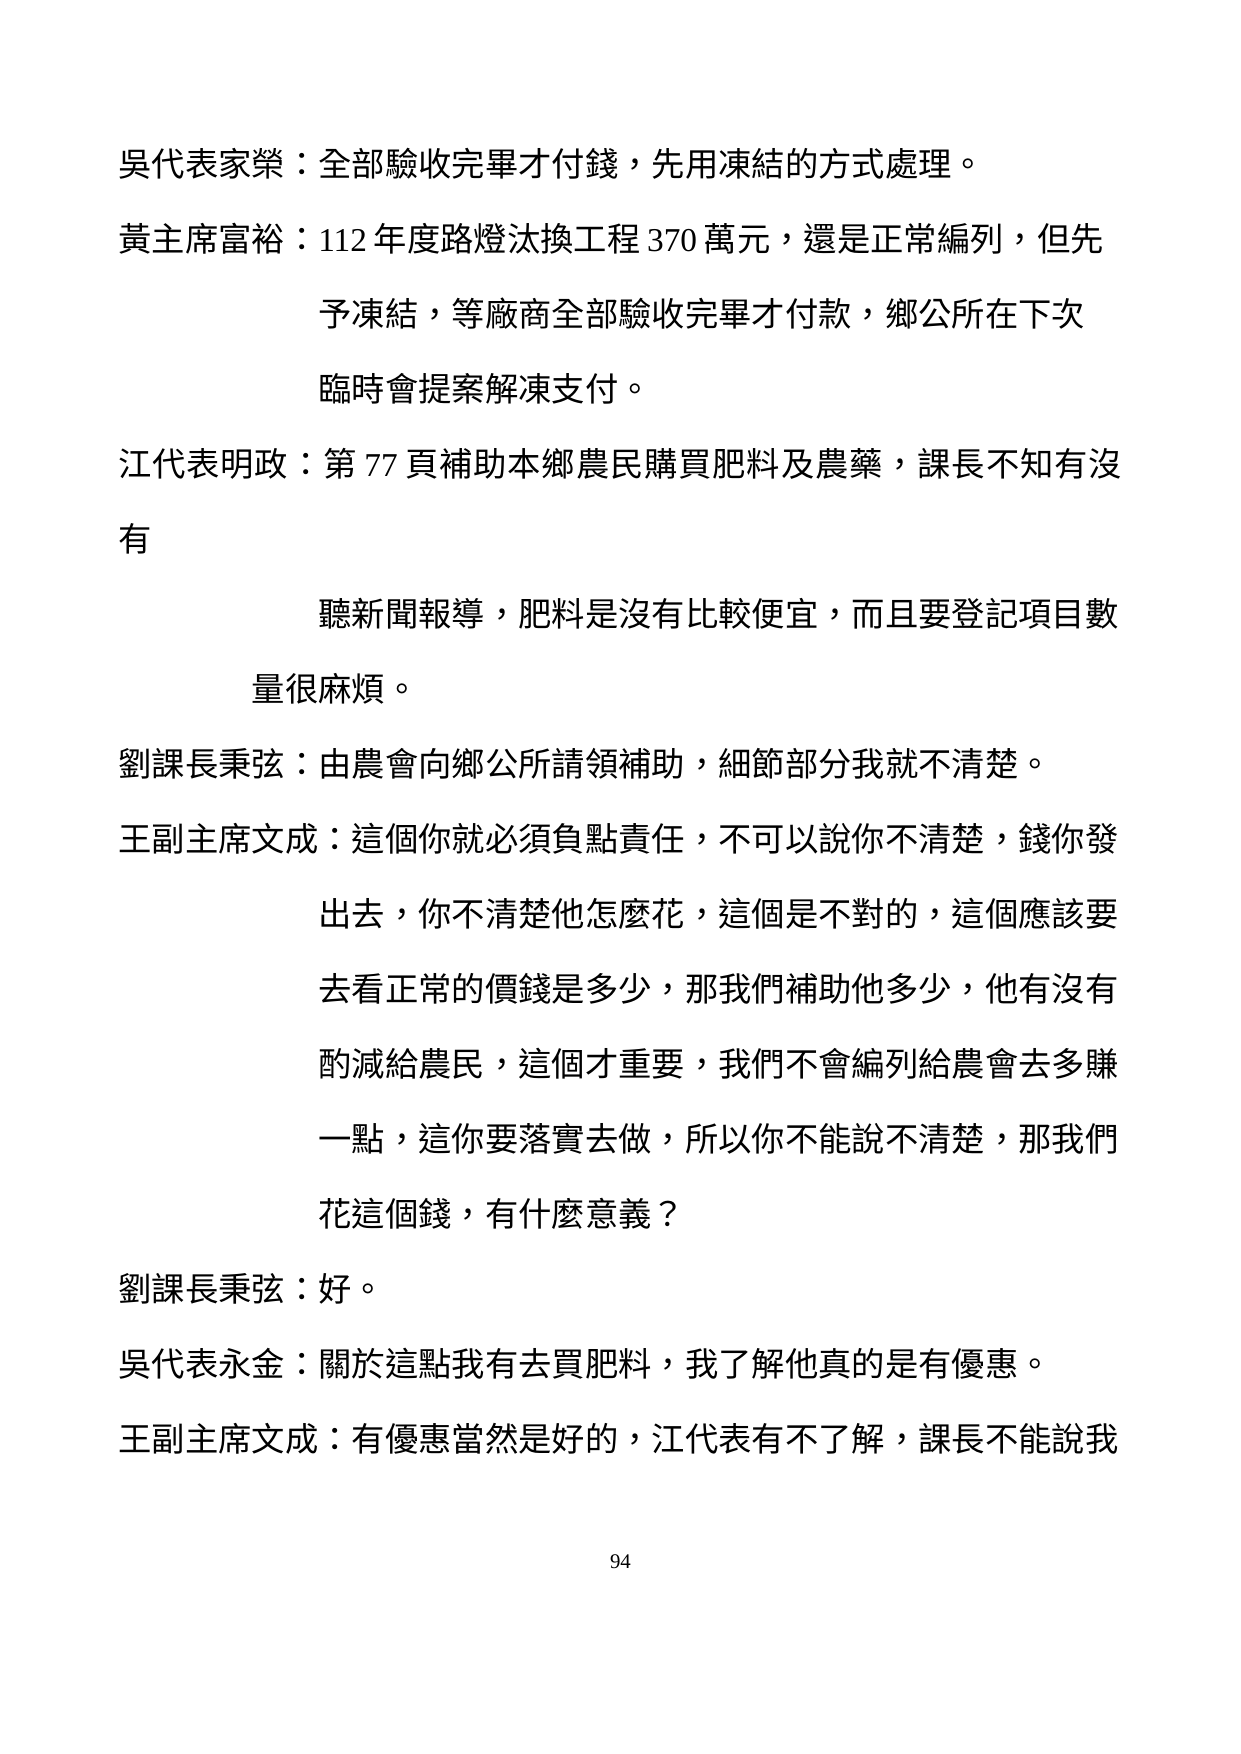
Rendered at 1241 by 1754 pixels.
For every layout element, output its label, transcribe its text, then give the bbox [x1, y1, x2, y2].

text 去看正常的價錢是多少，那我們補助他多少，他有沒有 [118, 949, 1122, 1024]
text 劉課長秉弦：由農會向鄉公所請領補助，細節部分我就不清楚。 [118, 724, 1122, 799]
text 聽新聞報導，肥料是沒有比較便宜，而且要登記項目數 [118, 574, 1122, 649]
text 王副主席文成：有優惠當然是好的，江代表有不了解，課長不能說我 [118, 1399, 1122, 1474]
text 吳代表永金：關於這點我有去買肥料，我了解他真的是有優惠。 [118, 1324, 1122, 1399]
text 出去，你不清楚他怎麼花，這個是不對的，這個應該要 [118, 874, 1122, 949]
text 黃主席富裕：112年度路燈汰換工程370萬元，還是正常編列，但先 [118, 199, 1122, 274]
text 予凍結，等廠商全部驗收完畢才付款，鄉公所在下次 [118, 274, 1122, 349]
text 江代表明政：第77頁補助本鄉農民購買肥料及農藥，課長不知有沒有 [118, 424, 1122, 574]
text 一點，這你要落實去做，所以你不能說不清楚，那我們 [118, 1099, 1122, 1174]
text 吳代表家榮：全部驗收完畢才付錢，先用凍結的方式處理。 [118, 124, 1122, 199]
text 臨時會提案解凍支付。 [118, 349, 1122, 424]
text 王副主席文成：這個你就必須負點責任，不可以說你不清楚，錢你發 [118, 799, 1122, 874]
text 花這個錢，有什麼意義？ [118, 1174, 1122, 1249]
text 酌減給農民，這個才重要，我們不會編列給農會去多賺 [118, 1024, 1122, 1099]
text 量很麻煩。 [118, 649, 1122, 724]
text 劉課長秉弦：好。 [118, 1249, 1122, 1324]
